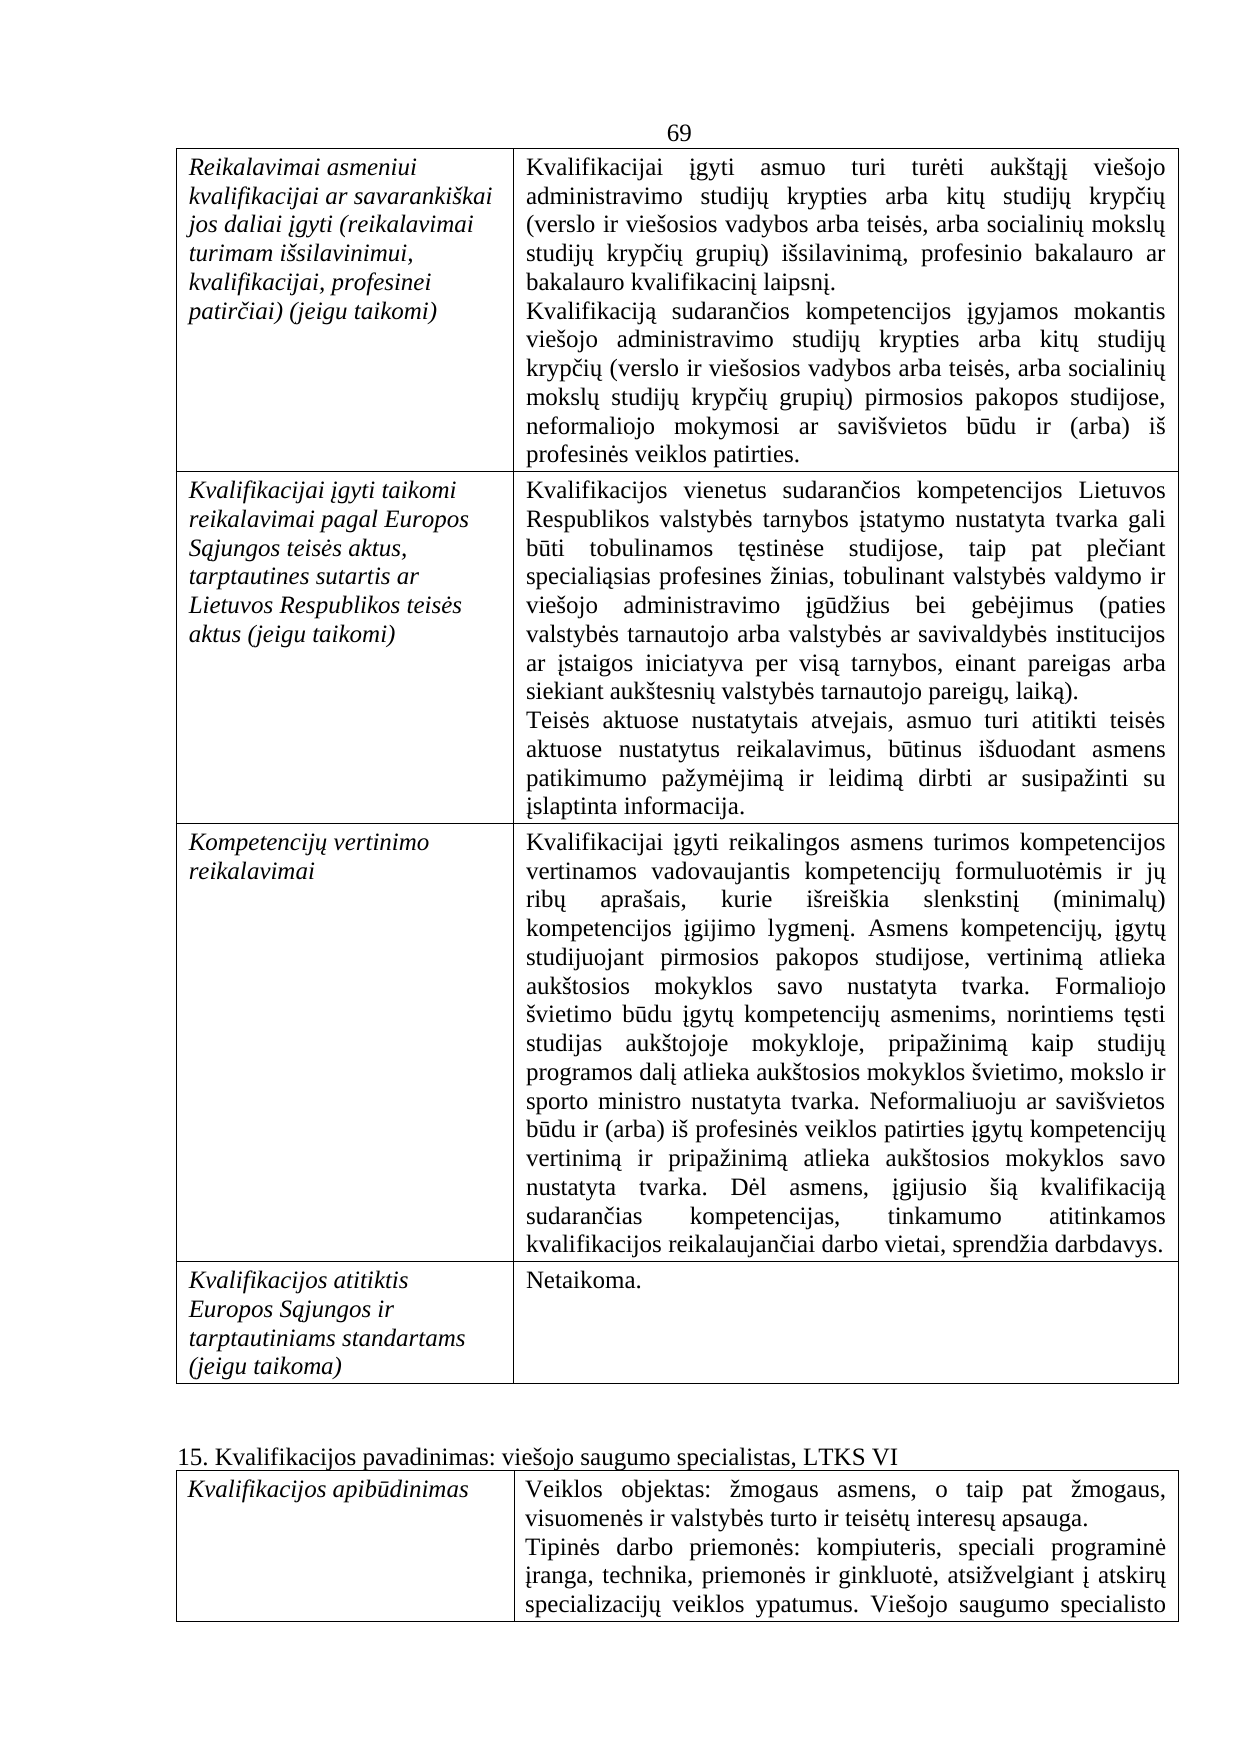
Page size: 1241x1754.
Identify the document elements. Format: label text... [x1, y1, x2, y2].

text 15. Kvalifikacijos pavadinimas: viešojo saugumo specialistas, LTKS VI [177, 1442, 1181, 1470]
table_cell Kvalifikacijai įgyti asmuo turi turėti aukštąjį viešojo administravimo studijų krypties arba kitų studijų krypčių (verslo ir viešosios vadybos arba teisės, arba socialinių mokslų studijų krypčių grupių) išsilavinimą, profesinio bakalauro ar bakalauro kvalifikacinį laipsnį. Kvalifikaciją sudarančios kompetencijos įgyjamos mokantis viešojo administravimo studijų krypties arba kitų studijų krypčių (verslo ir viešosios vadybos arba teisės, arba socialinių mokslų studijų krypčių grupių) pirmosios pakopos studijose, neformaliojo mokymosi ar savišvietos būdu ir (arba) iš profesinės veiklos patirties. [514, 149, 1178, 471]
table_header Kvalifikacijos apibūdinimas [177, 1471, 514, 1621]
table_cell Kompetencijų vertinimo reikalavimai [177, 824, 513, 1261]
table_cell Kvalifikacijai įgyti taikomi reikalavimai pagal Europos Sąjungos teisės aktus, tarptautines sutartis ar Lietuvos Respublikos teisės aktus (jeigu taikomi) [177, 472, 513, 823]
table_cell Kvalifikacijai įgyti reikalingos asmens turimos kompetencijos vertinamos vadovaujantis kompetencijų formuluotėmis ir jų ribų aprašais, kurie išreiškia slenkstinį (minimalų) kompetencijos įgijimo lygmenį. Asmens kompetencijų, įgytų studijuojant pirmosios pakopos studijose, vertinimą atlieka aukštosios mokyklos savo nustatyta tvarka. Formaliojo švietimo būdu įgytų kompetencijų asmenims, norintiems tęsti studijas aukštojoje mokykloje, pripažinimą kaip studijų programos dalį atlieka aukštosios mokyklos švietimo, mokslo ir sporto ministro nustatyta tvarka. Neformaliuoju ar savišvietos būdu ir (arba) iš profesinės veiklos patirties įgytų kompetencijų vertinimą ir pripažinimą atlieka aukštosios mokyklos savo nustatyta tvarka. Dėl asmens, įgijusio šią kvalifikaciją sudarančias kompetencijas, tinkamumo atitinkamos kvalifikacijos reikalaujančiai darbo vietai, sprendžia darbdavys. [514, 824, 1178, 1261]
table_cell Netaikoma. [514, 1262, 1178, 1383]
table_cell Kvalifikacijos vienetus sudarančios kompetencijos Lietuvos Respublikos valstybės tarnybos įstatymo nustatyta tvarka gali būti tobulinamos tęstinėse studijose, taip pat plečiant specialiąsias profesines žinias, tobulinant valstybės valdymo ir viešojo administravimo įgūdžius bei gebėjimus (paties valstybės tarnautojo arba valstybės ar savivaldybės institucijos ar įstaigos iniciatyva per visą tarnybos, einant pareigas arba siekiant aukštesnių valstybės tarnautojo pareigų, laiką). Teisės aktuose nustatytais atvejais, asmuo turi atitikti teisės aktuose nustatytus reikalavimus, būtinus išduodant asmens patikimumo pažymėjimą ir leidimą dirbti ar susipažinti su įslaptinta informacija. [514, 472, 1178, 823]
table_cell Reikalavimai asmeniui kvalifikacijai ar savarankiškai jos daliai įgyti (reikalavimai turimam išsilavinimui, kvalifikacijai, profesinei patirčiai) (jeigu taikomi) [177, 149, 513, 471]
table_header Veiklos objektas: žmogaus asmens, o taip pat žmogaus, visuomenės ir valstybės turto ir teisėtų interesų apsauga. Tipinės darbo priemonės: kompiuteris, speciali programinė įranga, technika, priemonės ir ginkluotė, atsižvelgiant į atskirų specializacijų veiklos ypatumus. Viešojo saugumo specialisto [515, 1471, 1178, 1621]
table_cell Kvalifikacijos atitiktis Europos Sąjungos ir tarptautiniams standartams (jeigu taikoma) [177, 1262, 513, 1383]
